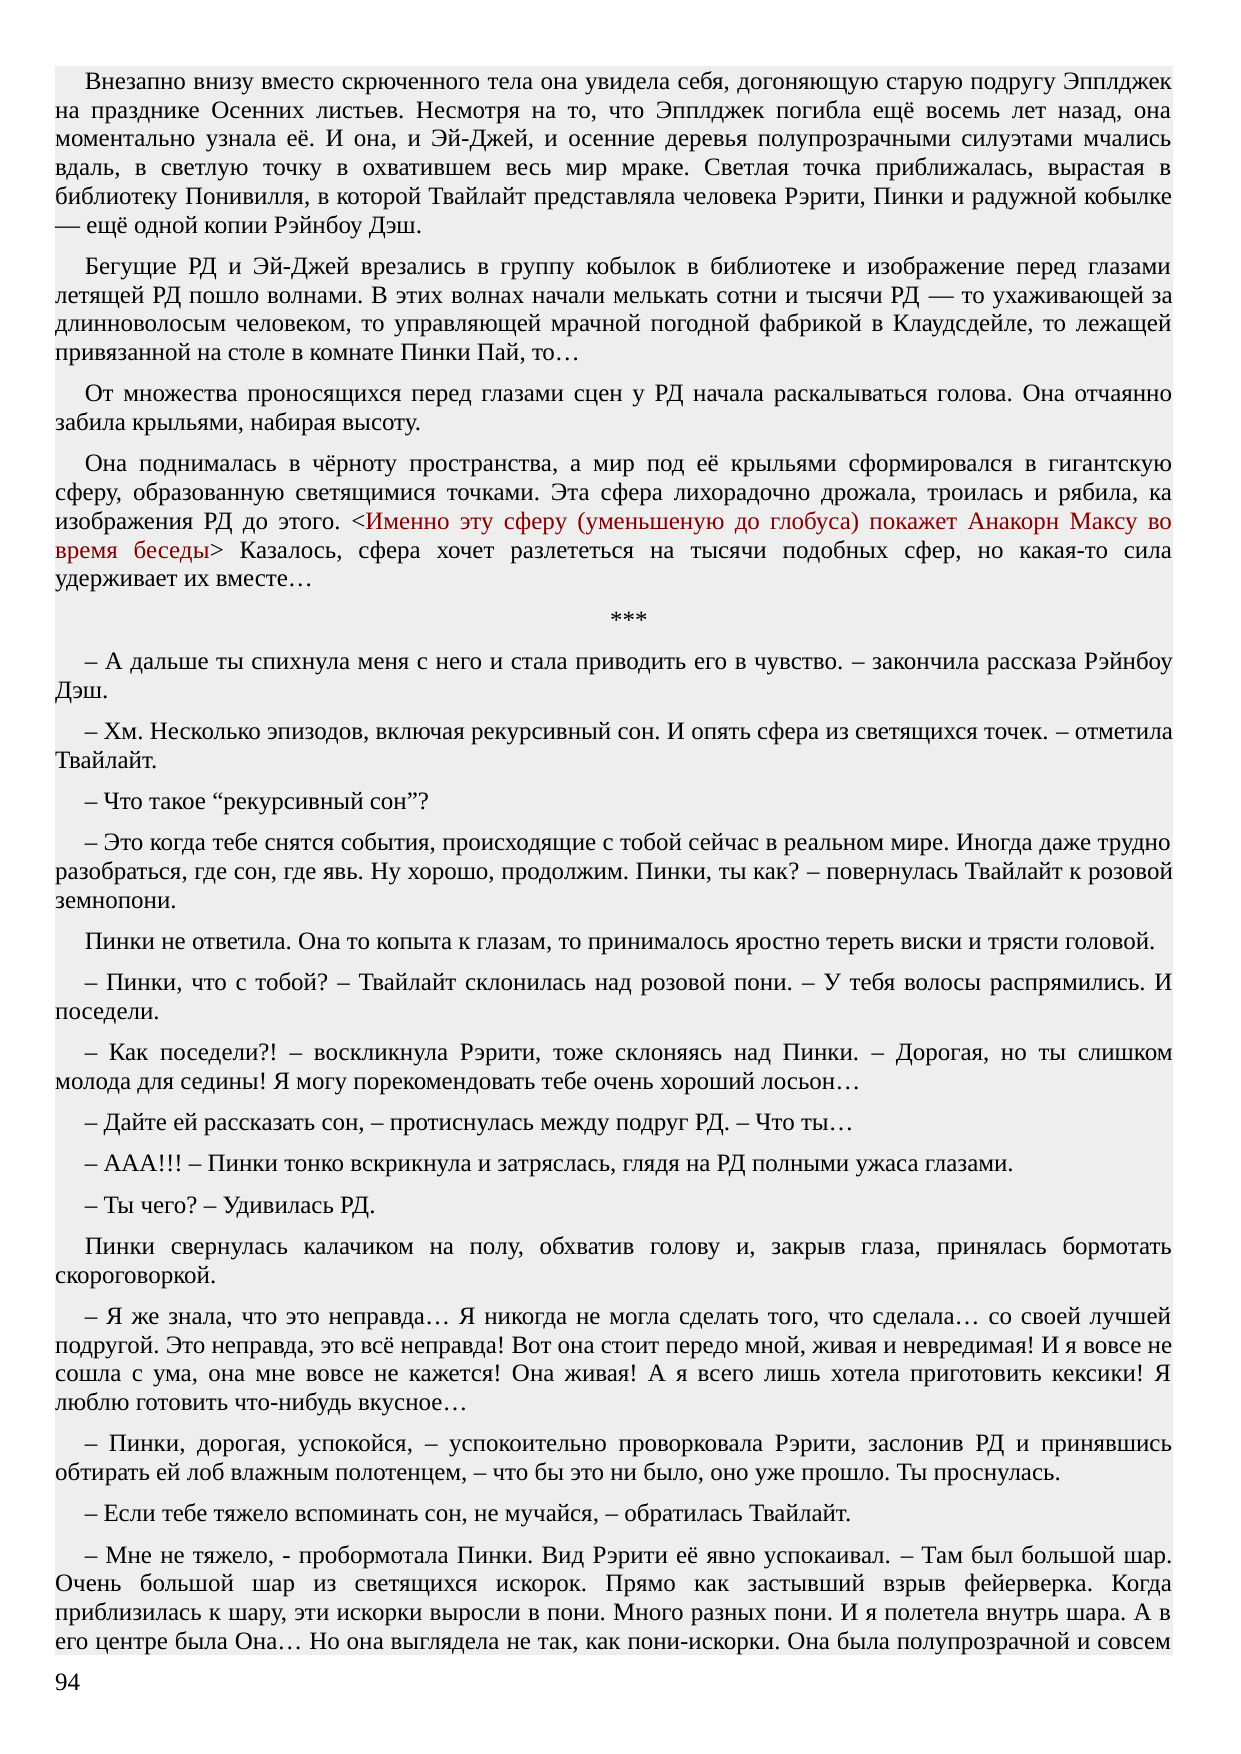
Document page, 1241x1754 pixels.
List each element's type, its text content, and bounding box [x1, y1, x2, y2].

text – Пинки, дорогая, успокойся, – успокоительно проворковала Рэрити, заслонив РД и принявшись обтирать ей лоб влажным полотенцем, – что бы это ни было, оно уже прошло. Ты проснулась. [55, 1428, 1173, 1486]
text *** [55, 605, 1173, 633]
text – Мне не тяжело, - пробормотала Пинки. Вид Рэрити её явно успокаивал. – Там был большой шар. Очень большой шар из светящихся искорок. Прямо как застывший взрыв фейерверка. Когда приблизилась к шару, эти искорки выросли в пони. Много разных пони. И я полетела внутрь шара. А в его центре была Она… Но она выглядела не так, как пони-искорки. Она была полупрозрачной и совсем [55, 1540, 1173, 1655]
text Бегущие РД и Эй-Джей врезались в группу кобылок в библиотеке и изображение перед глазами летящей РД пошло волнами. В этих волнах начали мелькать сотни и тысячи РД — то ухаживающей за длинноволосым человеком, то управляющей мрачной погодной фабрикой в Клаудсдейле, то лежащей привязанной на столе в комнате Пинки Пай, то… [55, 251, 1173, 366]
text – Что такое “рекурсивный сон”? [55, 786, 1173, 815]
text Внезапно внизу вместо скрюченного тела она увидела себя, догоняющую старую подругу Эпплджек на празднике Осенних листьев. Несмотря на то, что Эпплджек погибла ещё восемь лет назад, она моментально узнала её. И она, и Эй-Джей, и осенние деревья полупрозрачными силуэтами мчались вдаль, в светлую точку в охватившем весь мир мраке. Светлая точка приближалась, вырастая в библиотеку Понивилля, в которой Твайлайт представляла человека Рэрити, Пинки и радужной кобылке — ещё одной копии Рэйнбоу Дэш. [55, 66, 1173, 238]
text – Ты чего? – Удивилась РД. [55, 1190, 1173, 1218]
text Пинки свернулась калачиком на полу, обхватив голову и, закрыв глаза, принялась бормотать скороговоркой. [55, 1231, 1173, 1288]
text – Если тебе тяжело вспоминать сон, не мучайся, – обратилась Твайлайт. [55, 1498, 1173, 1527]
text – Я же знала, что это неправда… Я никогда не могла сделать того, что сделала… со своей лучшей подругой. Это неправда, это всё неправда! Вот она стоит передо мной, живая и невредимая! И я вовсе не сошла с ума, она мне вовсе не кажется! Она живая! А я всего лишь хотела приготовить кексики! Я люблю готовить что-нибудь вкусное… [55, 1301, 1173, 1416]
text – ААА!!! – Пинки тонко вскрикнула и затряслась, глядя на РД полными ужаса глазами. [55, 1148, 1173, 1177]
text Она поднималась в чёрноту пространства, а мир под её крыльями сформировался в гигантскую сферу, образованную светящимися точками. Эта сфера лихорадочно дрожала, троилась и рябила, ка изображения РД до этого. <Именно эту сферу (уменьшеную до глобуса) покажет Анакорн Максу во время беседы> Казалось, сфера хочет разлететься на тысячи подобных сфер, но какая-то сила удерживает их вместе… [55, 448, 1173, 592]
text – Дайте ей рассказать сон, – протиснулась между подруг РД. – Что ты… [55, 1107, 1173, 1136]
text – А дальше ты спихнула меня с него и стала приводить его в чувство. – закончила рассказа Рэйнбоу Дэш. [55, 646, 1173, 703]
text Пинки не ответила. Она то копыта к глазам, то принималось яростно тереть виски и трясти головой. [55, 926, 1173, 955]
text – Хм. Несколько эпизодов, включая рекурсивный сон. И опять сфера из светящихся точек. – отметила Твайлайт. [55, 716, 1173, 773]
text От множества проносящихся перед глазами сцен у РД начала раскалываться голова. Она отчаянно забила крыльями, набирая высоту. [55, 378, 1173, 436]
text – Это когда тебе снятся события, происходящие с тобой сейчас в реальном мире. Иногда даже трудно разобраться, где сон, где явь. Ну хорошо, продолжим. Пинки, ты как? – повернулась Твайлайт к розовой земнопони. [55, 827, 1173, 913]
text – Как поседели?! – воскликнула Рэрити, тоже склоняясь над Пинки. – Дорогая, но ты слишком молода для седины! Я могу порекомендовать тебе очень хороший лосьон… [55, 1037, 1173, 1095]
text – Пинки, что с тобой? – Твайлайт склонилась над розовой пони. – У тебя волосы распрямились. И поседели. [55, 967, 1173, 1025]
